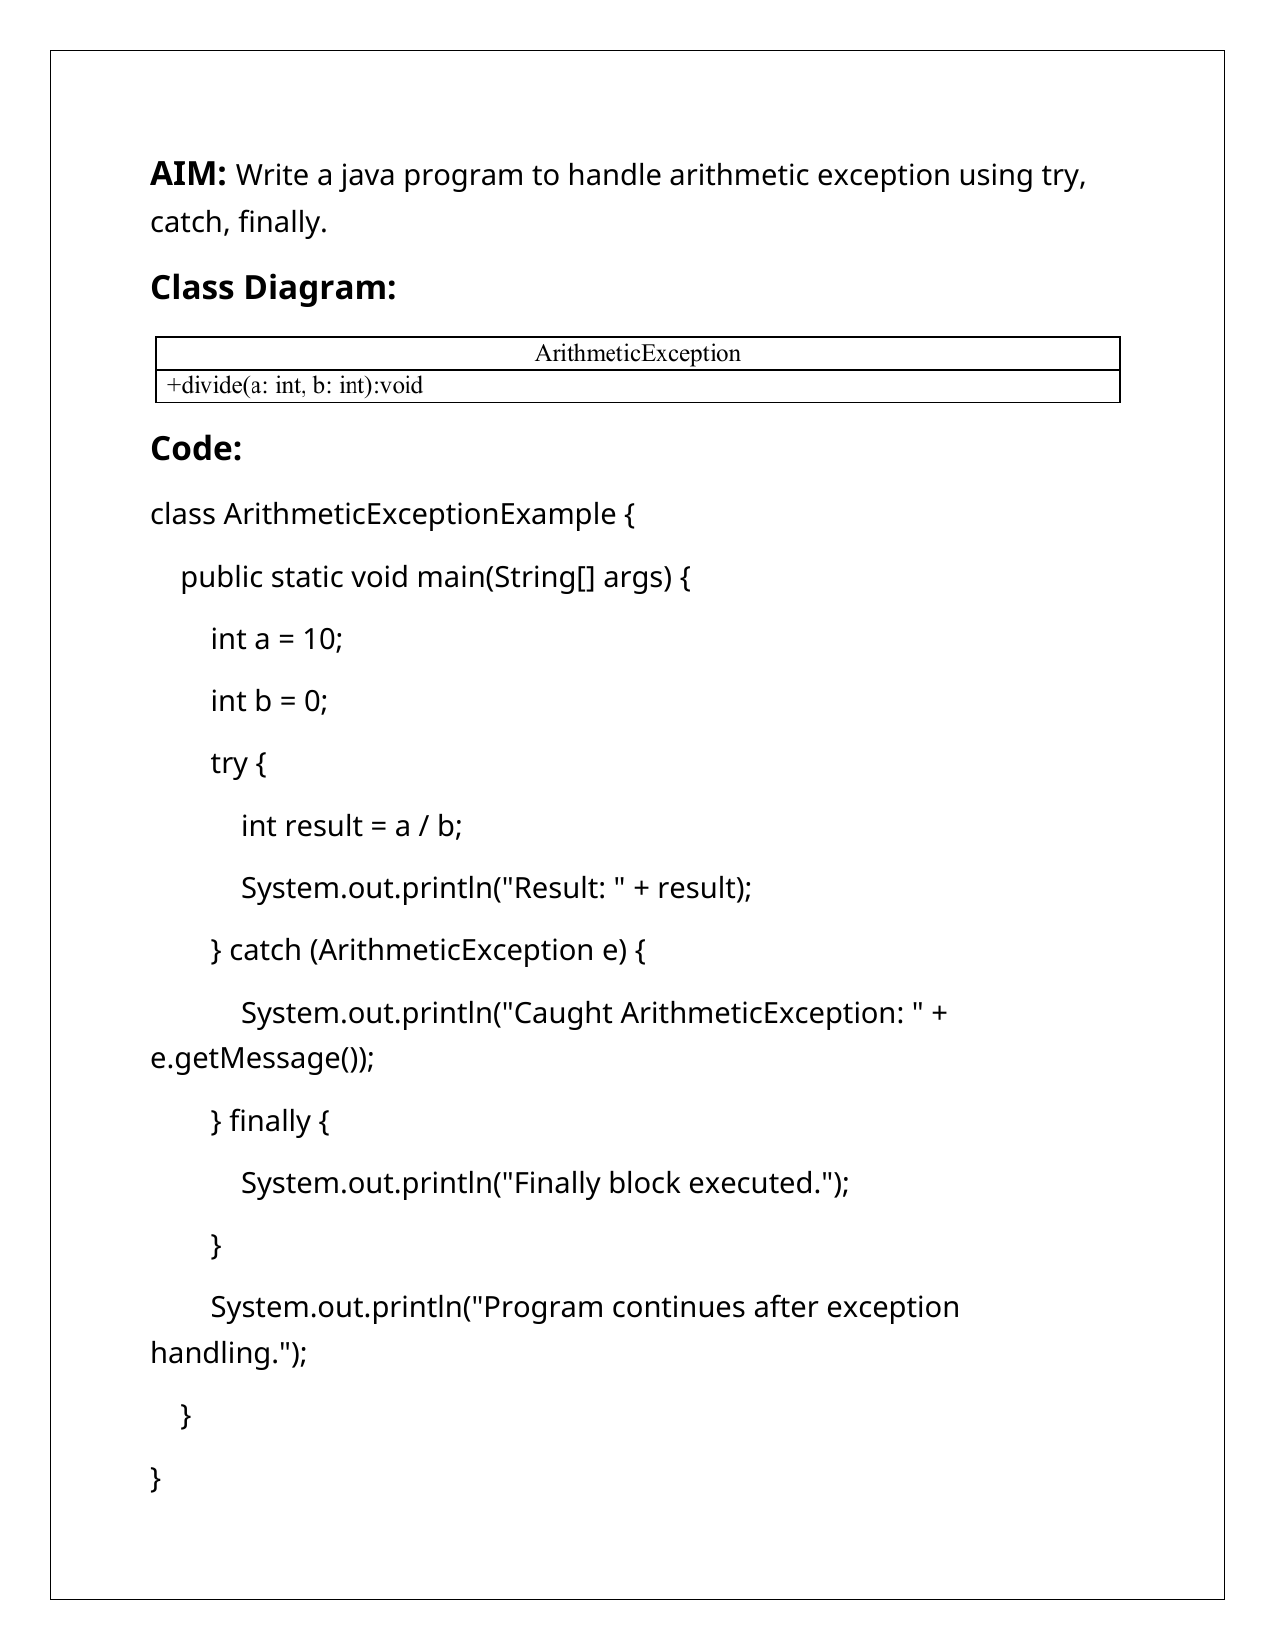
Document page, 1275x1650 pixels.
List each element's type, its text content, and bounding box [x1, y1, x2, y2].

text try { [150, 743, 1125, 782]
text public static void main(String[] args) { [150, 556, 1125, 596]
text System.out.println("Result: " + result); [150, 867, 1125, 907]
text int b = 0; [150, 681, 1125, 720]
text } finally { [150, 1100, 1125, 1139]
text System.out.println("Finally block executed."); [150, 1162, 1125, 1202]
text Code: [150, 425, 1125, 470]
text System.out.println("Caught ArithmeticException: " + e.getMessage()); [150, 992, 1125, 1077]
text } catch (ArithmeticException e) { [150, 930, 1125, 969]
text } [150, 1395, 1125, 1434]
text } [150, 1457, 1125, 1497]
text AIM: Write a java program to handle arithmetic exception using try, catch, finally. [150, 150, 1125, 241]
text System.out.println("Program continues after exception handling."); [150, 1287, 1125, 1372]
text int result = a / b; [150, 805, 1125, 845]
text int a = 10; [150, 618, 1125, 658]
text } [150, 1224, 1125, 1264]
text class ArithmeticExceptionExample { [150, 494, 1125, 533]
text Class Diagram: [150, 264, 1125, 309]
